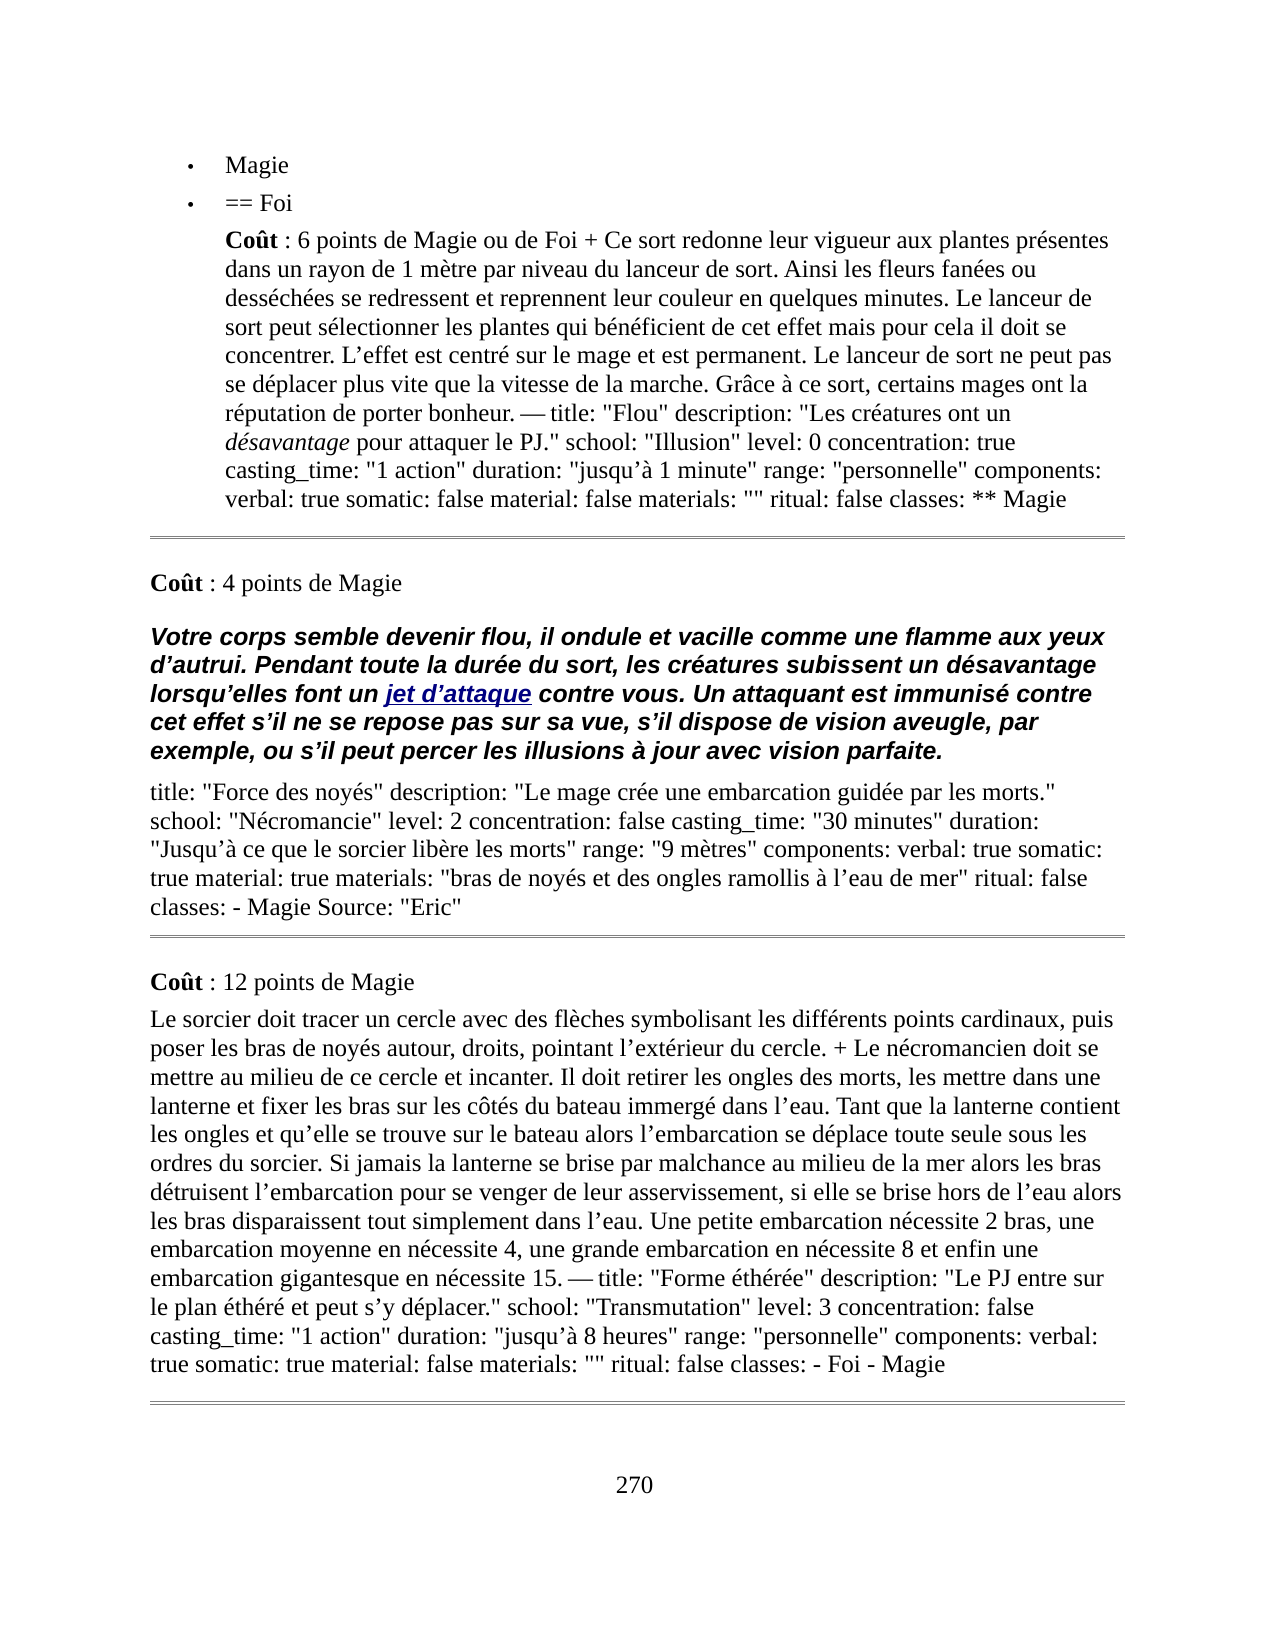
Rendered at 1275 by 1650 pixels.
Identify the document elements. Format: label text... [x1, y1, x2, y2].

text Coût : 12 points de Magie [150, 967, 1125, 996]
list Coût : 6 points de Magie ou de Foi + Ce sort redonne leur vigueur aux plantes présentes dans un rayon de 1 mètre par niveau du lanceur de sort. Ainsi les fleurs fanées ou desséchées se redressent et reprennent leur couleur en quelques minutes. Le lanceur de sort peut sélectionner les plantes qui bénéficient de cet effet mais pour cela il doit se concentrer. L’effet est centré sur le mage et est permanent. Le lanceur de sort ne peut pas se déplacer plus vite que la vitesse de la marche. Grâce à ce sort, certains mages ont la réputation de porter bonheur. — title: "Flou" description: "Les créatures ont un désavantage pour attaquer le PJ." school: "Illusion" level: 0 concentration: true casting_time: "1 action" duration: "jusqu’à 1 minute" range: "personnelle" components: verbal: true somatic: false material: false materials: "" ritual: false classes: ** Magie [187, 225, 1125, 513]
text title: "Force des noyés" description: "Le mage crée une embarcation guidée par les morts." school: "Nécromancie" level: 2 concentration: false casting_time: "30 minutes" duration: "Jusqu’à ce que le sorcier libère les morts" range: "9 mètres" components: verbal: true somatic: true material: true materials: "bras de noyés et des ongles ramollis à l’eau de mer" ritual: false classes: - Magie Source: "Eric" [150, 777, 1125, 921]
text Coût : 4 points de Magie [150, 568, 1125, 597]
list == Foi [187, 188, 1125, 216]
list Magie [187, 150, 1125, 179]
subtitle Votre corps semble devenir flou, il ondule et vacille comme une flamme aux yeux d’autrui. Pendant toute la durée du sort, les créatures subissent un désavantage lorsqu’elles font un jet d’attaque contre vous. Un attaquant est immunisé contre cet effet s’il ne se repose pas sur sa vue, s’il dispose de vision aveugle, par exemple, ou s’il peut percer les illusions à jour avec vision parfaite. [150, 622, 1125, 764]
text Le sorcier doit tracer un cercle avec des flèches symbolisant les différents points cardinaux, puis poser les bras de noyés autour, droits, pointant l’extérieur du cercle. + Le nécromancien doit se mettre au milieu de ce cercle et incanter. Il doit retirer les ongles des morts, les mettre dans une lanterne et fixer les bras sur les côtés du bateau immergé dans l’eau. Tant que la lanterne contient les ongles et qu’elle se trouve sur le bateau alors l’embarcation se déplace toute seule sous les ordres du sorcier. Si jamais la lanterne se brise par malchance au milieu de la mer alors les bras détruisent l’embarcation pour se venger de leur asservissement, si elle se brise hors de l’eau alors les bras disparaissent tout simplement dans l’eau. Une petite embarcation nécessite 2 bras, une embarcation moyenne en nécessite 4, une grande embarcation en nécessite 8 et enfin une embarcation gigantesque en nécessite 15. — title: "Forme éthérée" description: "Le PJ entre sur le plan éthéré et peut s’y déplacer." school: "Transmutation" level: 3 concentration: false casting_time: "1 action" duration: "jusqu’à 8 heures" range: "personnelle" components: verbal: true somatic: true material: false materials: "" ritual: false classes: - Foi - Magie [150, 1004, 1125, 1378]
